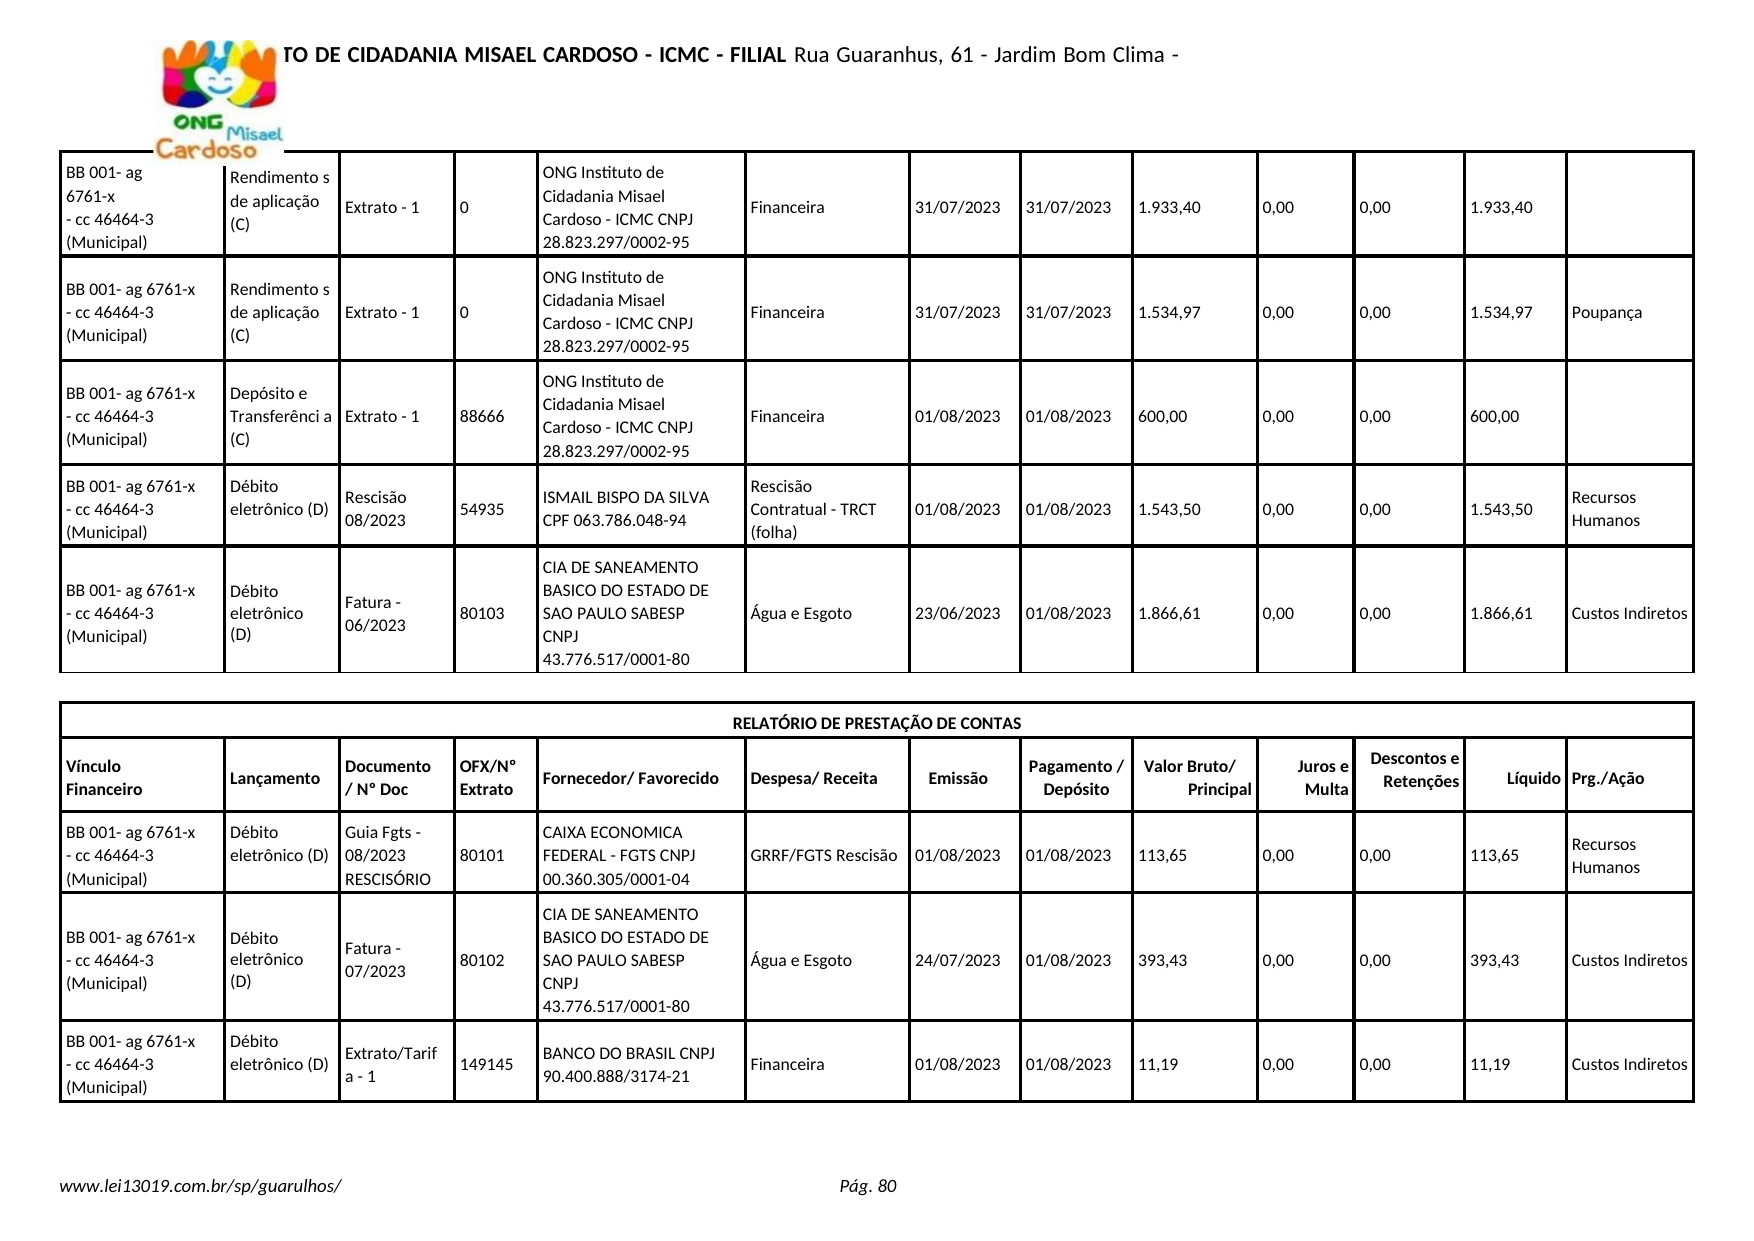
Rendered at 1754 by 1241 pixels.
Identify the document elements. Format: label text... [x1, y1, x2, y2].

table_cell 31/07/2023 [911, 153, 1019, 254]
table_cell 1.534,97 [1466, 258, 1565, 359]
table_cell Rescisão Contratual - TRCT (folha) [747, 466, 908, 544]
table_cell 0,00 [1259, 258, 1352, 359]
table_cell Água e Esgoto [747, 894, 908, 1018]
table_cell Valor Bruto/ Principal [1134, 739, 1256, 810]
table_cell 149145 [456, 1022, 536, 1100]
table_cell 54935 [456, 466, 536, 544]
table_cell Extrato - 1 [341, 153, 453, 254]
table_cell Fornecedor/ Favorecido [539, 739, 744, 810]
table_cell 24/07/2023 [911, 894, 1019, 1018]
table_cell Prg./Ação [1568, 739, 1692, 810]
table_cell 1.534,97 [1134, 258, 1256, 359]
table_cell BB 001- ag 6761-x - cc 46464-3 (Municipal) [62, 1022, 223, 1100]
table_cell 0,00 [1259, 362, 1352, 463]
table_cell 0,00 [1356, 813, 1463, 891]
table_cell Rendimento s de aplicação (C) [226, 153, 338, 254]
table_cell ISMAIL BISPO DA SILVA CPF 063.786.048-94 [539, 466, 744, 544]
table_cell Rendimento s de aplicação (C) [226, 258, 338, 359]
table_cell 1.543,50 [1466, 466, 1565, 544]
table_cell Depósito e Transferênci a (C) [226, 362, 338, 463]
table_cell 113,65 [1466, 813, 1565, 891]
table_cell 0,00 [1259, 1022, 1352, 1100]
table_cell BB 001- ag 6761-x - cc 46464-3 (Municipal) [62, 548, 223, 672]
table_cell Guia Fgts - 08/2023 RESCISÓRIO [341, 813, 453, 891]
table_cell 0,00 [1356, 362, 1463, 463]
table_cell OFX/Nº Extrato [456, 739, 536, 810]
table_cell 01/08/2023 [1022, 813, 1131, 891]
table_cell ONG Instituto de Cidadania Misael Cardoso - ICMC CNPJ 28.823.297/0002-95 [539, 153, 744, 254]
table_cell Débito eletrônico (D) [226, 894, 338, 1018]
table_cell 01/08/2023 [1022, 548, 1131, 672]
table_cell 0,00 [1259, 466, 1352, 544]
table_cell BB 001- ag 6761-x - cc 46464-3 (Municipal) [62, 813, 223, 891]
table_cell Extrato - 1 [341, 258, 453, 359]
table_cell Extrato/Tarif a - 1 [341, 1022, 453, 1100]
table_cell Custos Indiretos [1568, 894, 1692, 1018]
table_cell Lançamento [226, 739, 338, 810]
table_cell 88666 [456, 362, 536, 463]
table_cell 0,00 [1356, 153, 1463, 254]
table_cell Recursos Humanos [1568, 813, 1692, 891]
table_cell Financeira [747, 153, 908, 254]
table_cell 0,00 [1356, 1022, 1463, 1100]
table_cell 1.933,40 [1134, 153, 1256, 254]
table_cell 600,00 [1466, 362, 1565, 463]
table_cell ONG Instituto de Cidadania Misael Cardoso - ICMC CNPJ 28.823.297/0002-95 [539, 258, 744, 359]
table_cell BB 001- ag 6761-x - cc 46464-3 (Municipal) [62, 466, 223, 544]
table_cell 0,00 [1356, 548, 1463, 672]
table_cell 0 [456, 258, 536, 359]
table_cell Descontos e Retenções [1356, 739, 1463, 810]
table_cell Financeira [747, 258, 908, 359]
table_cell BANCO DO BRASIL CNPJ 90.400.888/3174-21 [539, 1022, 744, 1100]
table_cell Custos Indiretos [1568, 548, 1692, 672]
table_cell [1568, 153, 1692, 254]
table_cell ONG Instituto de Cidadania Misael Cardoso - ICMC CNPJ 28.823.297/0002-95 [539, 362, 744, 463]
table_cell 0,00 [1259, 813, 1352, 891]
table_cell GRRF/FGTS Rescisão [747, 813, 908, 891]
table_cell 0,00 [1259, 894, 1352, 1018]
table_cell 01/08/2023 [911, 466, 1019, 544]
table_cell 01/08/2023 [911, 1022, 1019, 1100]
table_cell Vínculo Financeiro [62, 739, 223, 810]
table_cell 31/07/2023 [911, 258, 1019, 359]
table_cell 01/08/2023 [1022, 466, 1131, 544]
table_cell Financeira [747, 1022, 908, 1100]
table_cell Pagamento / Depósito [1022, 739, 1131, 810]
table_cell 113,65 [1134, 813, 1256, 891]
table_cell Recursos Humanos [1568, 466, 1692, 544]
table_cell 01/08/2023 [911, 813, 1019, 891]
table_cell 80102 [456, 894, 536, 1018]
table_cell 393,43 [1466, 894, 1565, 1018]
table_cell Débito eletrônico (D) [226, 1022, 338, 1100]
table_cell 1.933,40 [1466, 153, 1565, 254]
table_cell Fatura - 06/2023 [341, 548, 453, 672]
table_cell CIA DE SANEAMENTO BASICO DO ESTADO DE SAO PAULO SABESP CNPJ 43.776.517/0001-80 [539, 548, 744, 672]
table_cell 31/07/2023 [1022, 258, 1131, 359]
table_cell Líquido [1466, 739, 1565, 810]
table_cell BB 001- ag 6761-x - cc 46464-3 (Municipal) [62, 258, 223, 359]
table_cell 01/08/2023 [911, 362, 1019, 463]
table_cell Débito eletrônico (D) [226, 813, 338, 891]
table_cell Juros e Multa [1259, 739, 1352, 810]
table_cell 11,19 [1134, 1022, 1256, 1100]
table_cell Fatura - 07/2023 [341, 894, 453, 1018]
table_cell 600,00 [1134, 362, 1256, 463]
table_cell Débito eletrônico (D) [226, 466, 338, 544]
table_cell 11,19 [1466, 1022, 1565, 1100]
table_cell 393,43 [1134, 894, 1256, 1018]
table_cell Extrato - 1 [341, 362, 453, 463]
table_header RELATÓRIO DE PRESTAÇÃO DE CONTAS [62, 704, 1692, 736]
table_cell 1.866,61 [1466, 548, 1565, 672]
table_cell 1.543,50 [1134, 466, 1256, 544]
table_cell 1.866,61 [1134, 548, 1256, 672]
table_cell 0,00 [1259, 153, 1352, 254]
table_cell 31/07/2023 [1022, 153, 1131, 254]
table_cell Emissão [911, 739, 1019, 810]
table_cell 0,00 [1356, 466, 1463, 544]
table_cell Custos Indiretos [1568, 1022, 1692, 1100]
table_cell 0 [456, 153, 536, 254]
table_cell 01/08/2023 [1022, 1022, 1131, 1100]
table_cell Financeira [747, 362, 908, 463]
table_cell CAIXA ECONOMICA FEDERAL - FGTS CNPJ 00.360.305/0001-04 [539, 813, 744, 891]
table_cell Rescisão 08/2023 [341, 466, 453, 544]
table_cell 0,00 [1356, 894, 1463, 1018]
table_cell [1568, 362, 1692, 463]
table_cell 0,00 [1259, 548, 1352, 672]
table_cell 01/08/2023 [1022, 894, 1131, 1018]
table_cell Documento / Nº Doc [341, 739, 453, 810]
table_cell Despesa/ Receita [747, 739, 908, 810]
table_cell Água e Esgoto [747, 548, 908, 672]
table_cell Débito eletrônico (D) [226, 548, 338, 672]
table_cell 80101 [456, 813, 536, 891]
table_cell BB 001- ag 6761-x - cc 46464-3 (Municipal) [62, 894, 223, 1018]
table_cell 23/06/2023 [911, 548, 1019, 672]
table_cell 0,00 [1356, 258, 1463, 359]
table_cell 01/08/2023 [1022, 362, 1131, 463]
table_cell BB 001- ag 6761-x - cc 46464-3 (Municipal) [62, 362, 223, 463]
table_cell Poupança [1568, 258, 1692, 359]
table_cell BB 001- ag 6761-x - cc 46464-3 (Municipal) [62, 153, 223, 254]
table_cell CIA DE SANEAMENTO BASICO DO ESTADO DE SAO PAULO SABESP CNPJ 43.776.517/0001-80 [539, 894, 744, 1018]
table_cell 80103 [456, 548, 536, 672]
